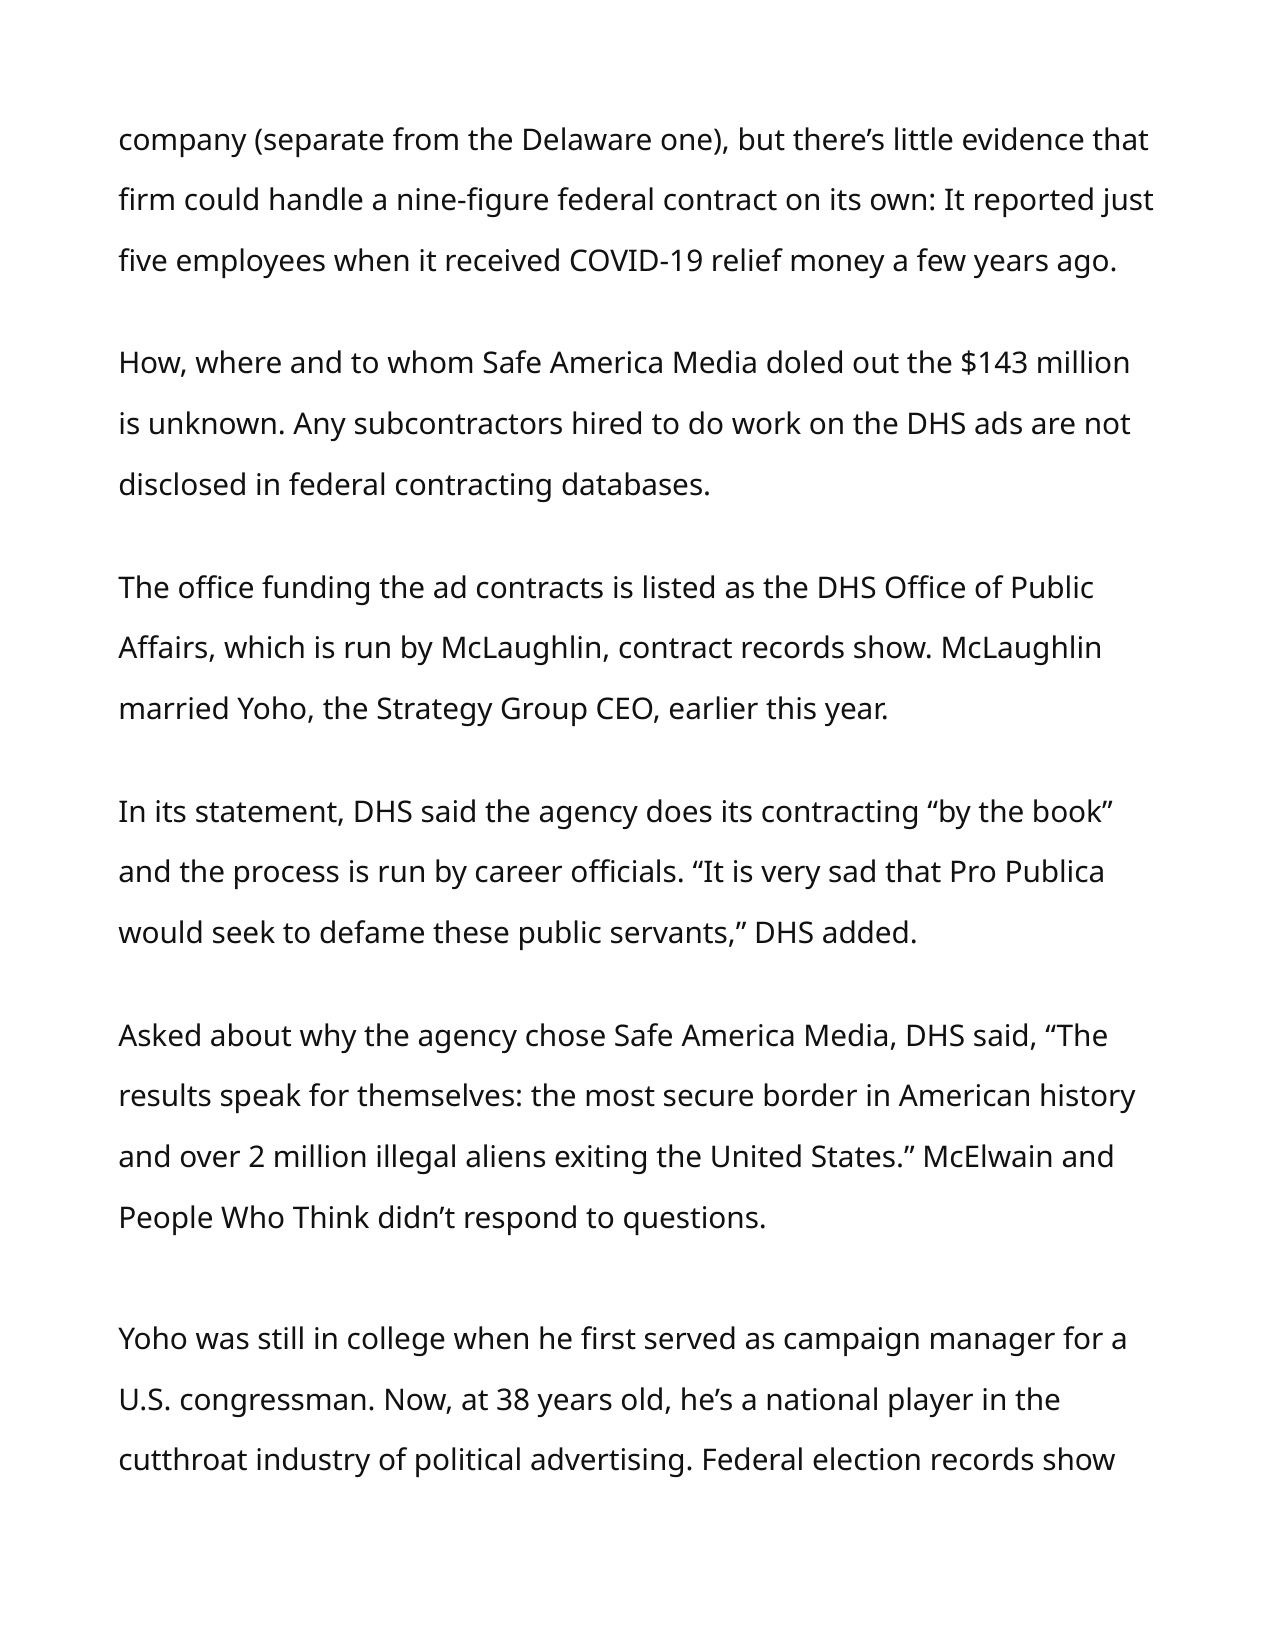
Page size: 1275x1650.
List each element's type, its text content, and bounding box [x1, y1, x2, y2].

text company (separate from the Delaware one), but there’s little evidence that firm could handle a nine-figure federal contract on its own: It reported just five employees when it received COVID-19 relief money a few years ago. [118, 118, 1157, 280]
text Asked about why the agency chose Safe America Media, DHS said, “The results speak for themselves: the most secure border in American history and over 2 million illegal aliens exiting the United States.” McElwain and People Who Think didn’t respond to questions. [118, 1014, 1157, 1237]
text Yoho was still in college when he first served as campaign manager for a U.S. congressman. Now, at 38 years old, he’s a national player in the cutthroat industry of political advertising. Federal election records show [118, 1318, 1157, 1479]
text How, where and to whom Safe America Media doled out the $143 million is unknown. Any subcontractors hired to do work on the DHS ads are not disclosed in federal contracting databases. [118, 342, 1157, 504]
text The office funding the ad contracts is listed as the DHS Office of Public Affairs, which is run by McLaughlin, contract records show. McLaughlin married Yoho, the Strategy Group CEO, earlier this year. [118, 566, 1157, 728]
text In its statement, DHS said the agency does its contracting “by the book” and the process is run by career officials. “It is very sad that Pro Publica would seek to defame these public servants,” DHS added. [118, 790, 1157, 952]
